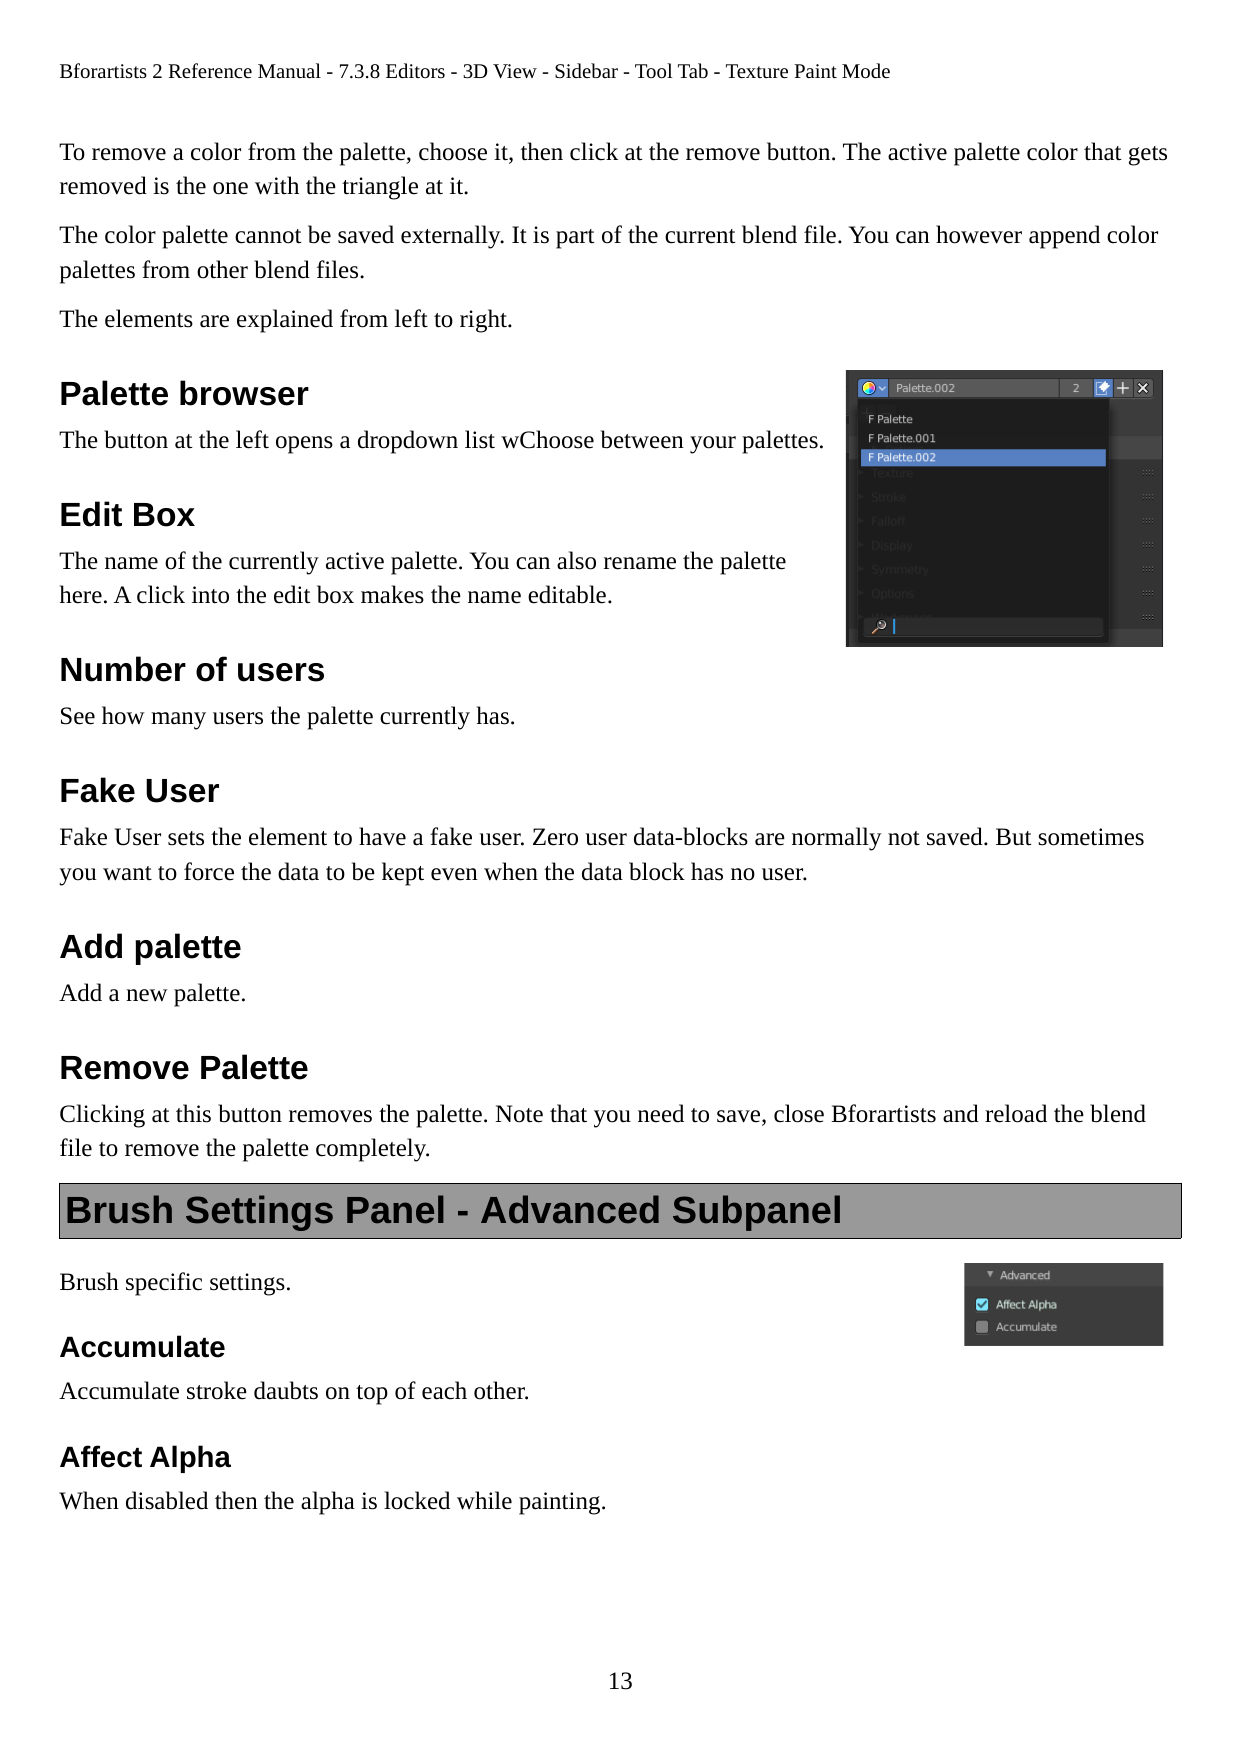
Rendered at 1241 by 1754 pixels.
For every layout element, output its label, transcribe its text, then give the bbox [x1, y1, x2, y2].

text Clicking at this button removes the palette. Note that you need to save, close Bforartists and reload the blend file to remove the palette completely. [59, 1099, 1181, 1162]
subtitle Remove Palette [59, 1048, 1181, 1086]
text Brush specific settings. [59, 1267, 964, 1295]
text Add a new palette. [59, 978, 1181, 1007]
subtitle [1164, 495, 1181, 533]
text See how many users the palette currently has. [59, 701, 1181, 730]
text When disabled then the alpha is locked while painting. [59, 1486, 1181, 1515]
subtitle Fake User [59, 771, 1181, 810]
text To remove a color from the palette, choose it, then click at the remove button. The active palette color that gets removed is the one with the triangle at it. [59, 137, 1181, 200]
subtitle Add palette [59, 927, 1181, 965]
text The color palette cannot be saved externally. It is part of the current blend file. You can however append color palettes from other blend files. [59, 220, 1181, 283]
text The name of the currently active palette. You can also rename the palette here. A click into the edit box makes the name editable. [59, 546, 845, 609]
subtitle Edit Box [59, 495, 845, 533]
subtitle Affect Alpha [59, 1440, 1181, 1474]
subtitle Accumulate [59, 1330, 1181, 1364]
picture [845, 370, 1164, 647]
text The button at the left opens a dropdown list wChoose between your palettes. [59, 425, 845, 453]
subtitle [1164, 374, 1181, 412]
picture [964, 1263, 1164, 1346]
text The elements are explained from left to right. [59, 304, 1181, 332]
subtitle Palette browser [59, 374, 845, 412]
text Accumulate stroke daubts on top of each other. [59, 1376, 1181, 1405]
text Fake User sets the element to have a fake user. Zero user data-blocks are normally not saved. But sometimes you want to force the data to be kept even when the data block has no user. [59, 822, 1181, 886]
table_header Brush Settings Panel - Advanced Subpanel [60, 1184, 1181, 1238]
subtitle Number of users [59, 650, 1181, 689]
